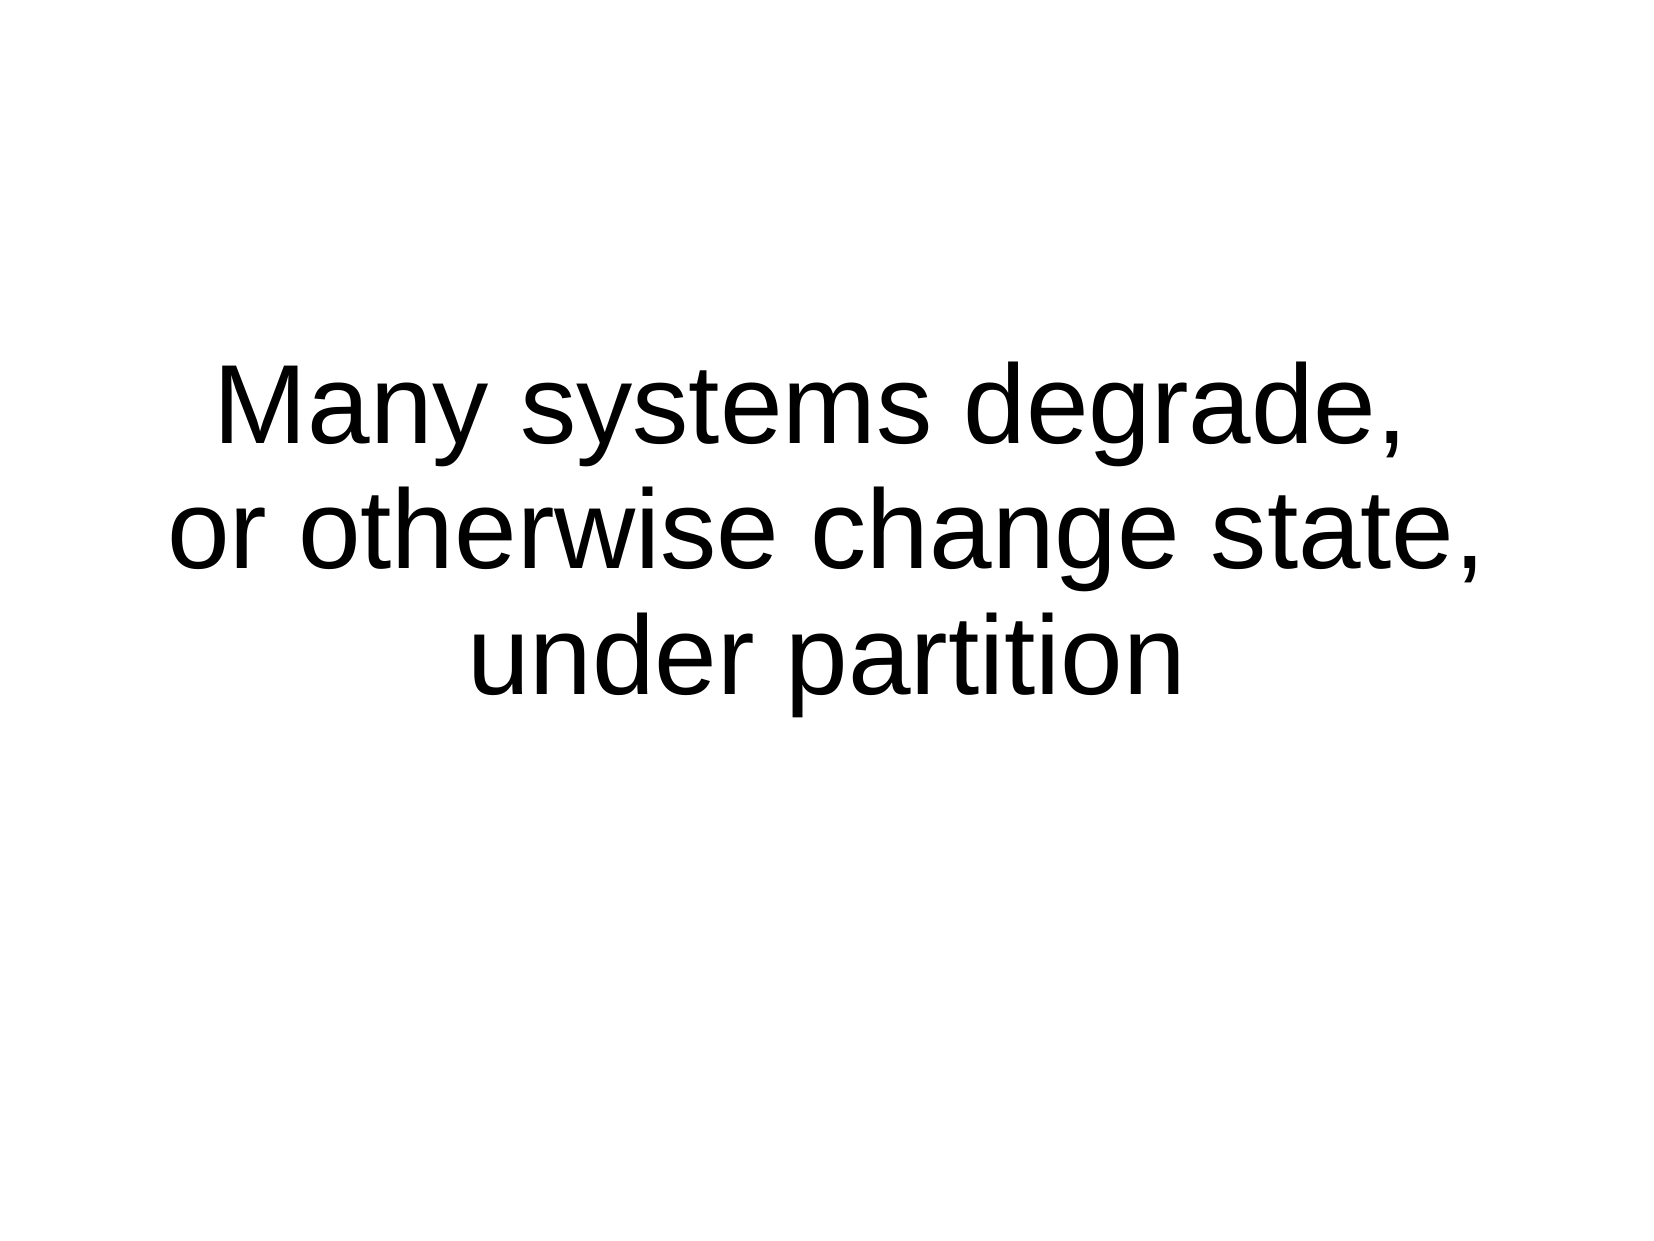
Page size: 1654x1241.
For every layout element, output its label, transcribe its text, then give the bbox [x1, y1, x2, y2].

subtitle Many systems degrade, or otherwise change state, under partition [82, 49, 1571, 1010]
